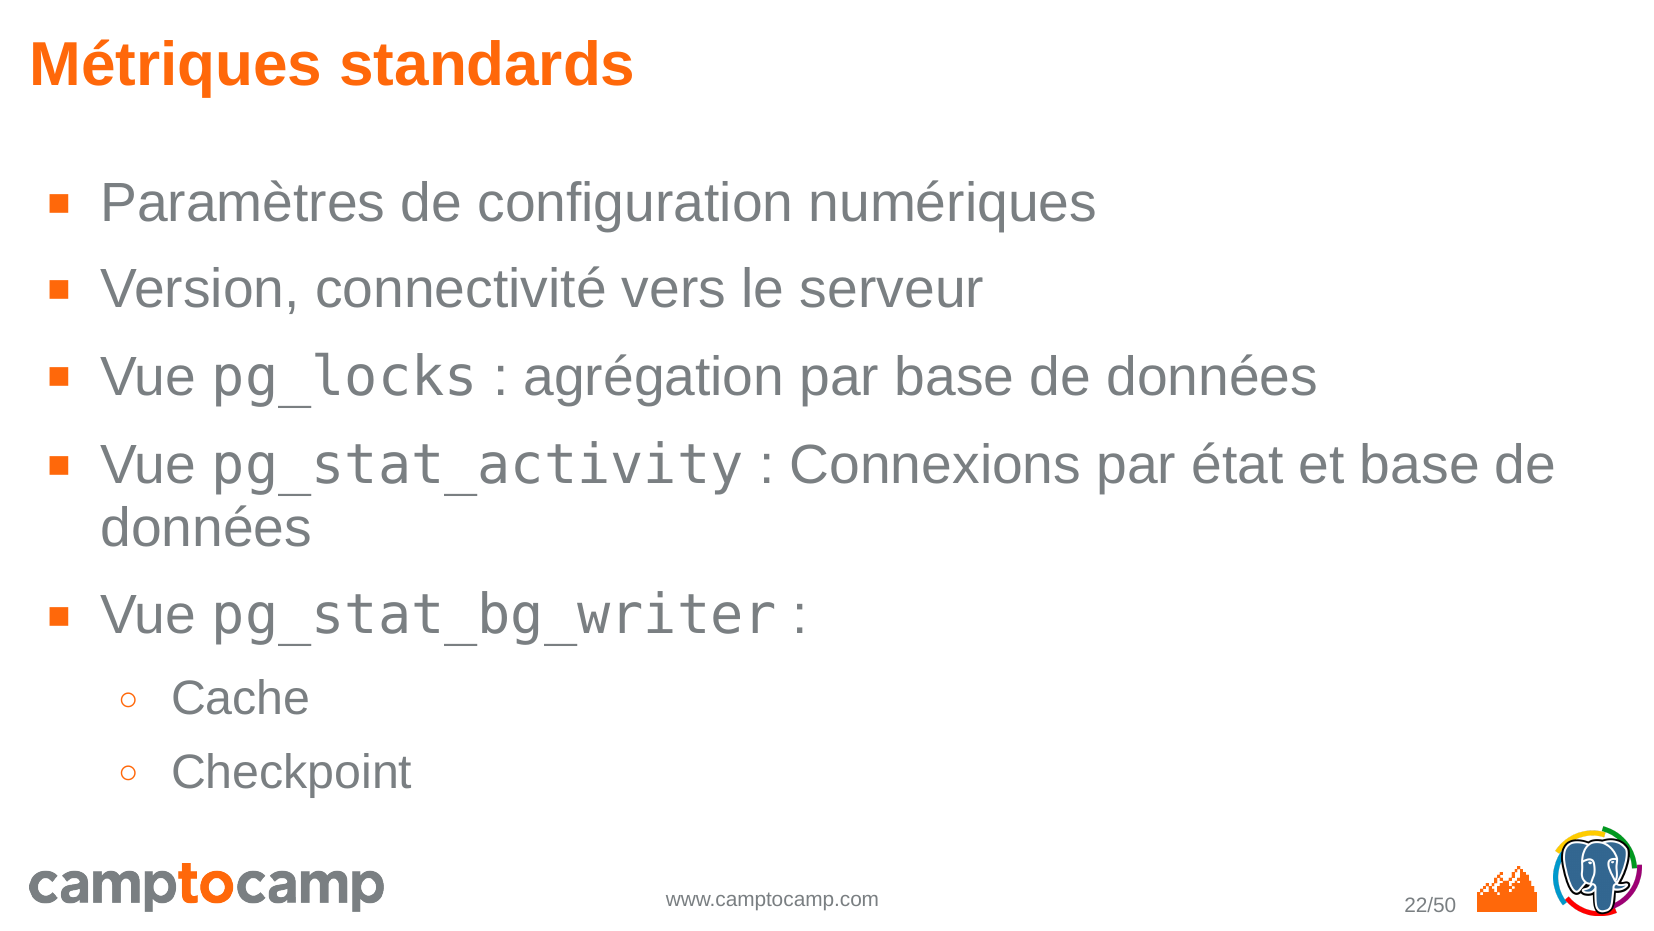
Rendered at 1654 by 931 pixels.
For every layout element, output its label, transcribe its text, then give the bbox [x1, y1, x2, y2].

picture [1553, 826, 1642, 916]
list Paramètres de configuration numériques Version, connectivité vers le serveur Vue pg_locks : agrégation par base de données Vue pg_stat_activity : Connexions par état et base de données Vue pg_stat_bg_writer : Cache Checkpoint [29, 171, 1625, 827]
picture [29, 863, 384, 912]
picture [1477, 866, 1537, 912]
title Métriques standards [29, 29, 1625, 156]
